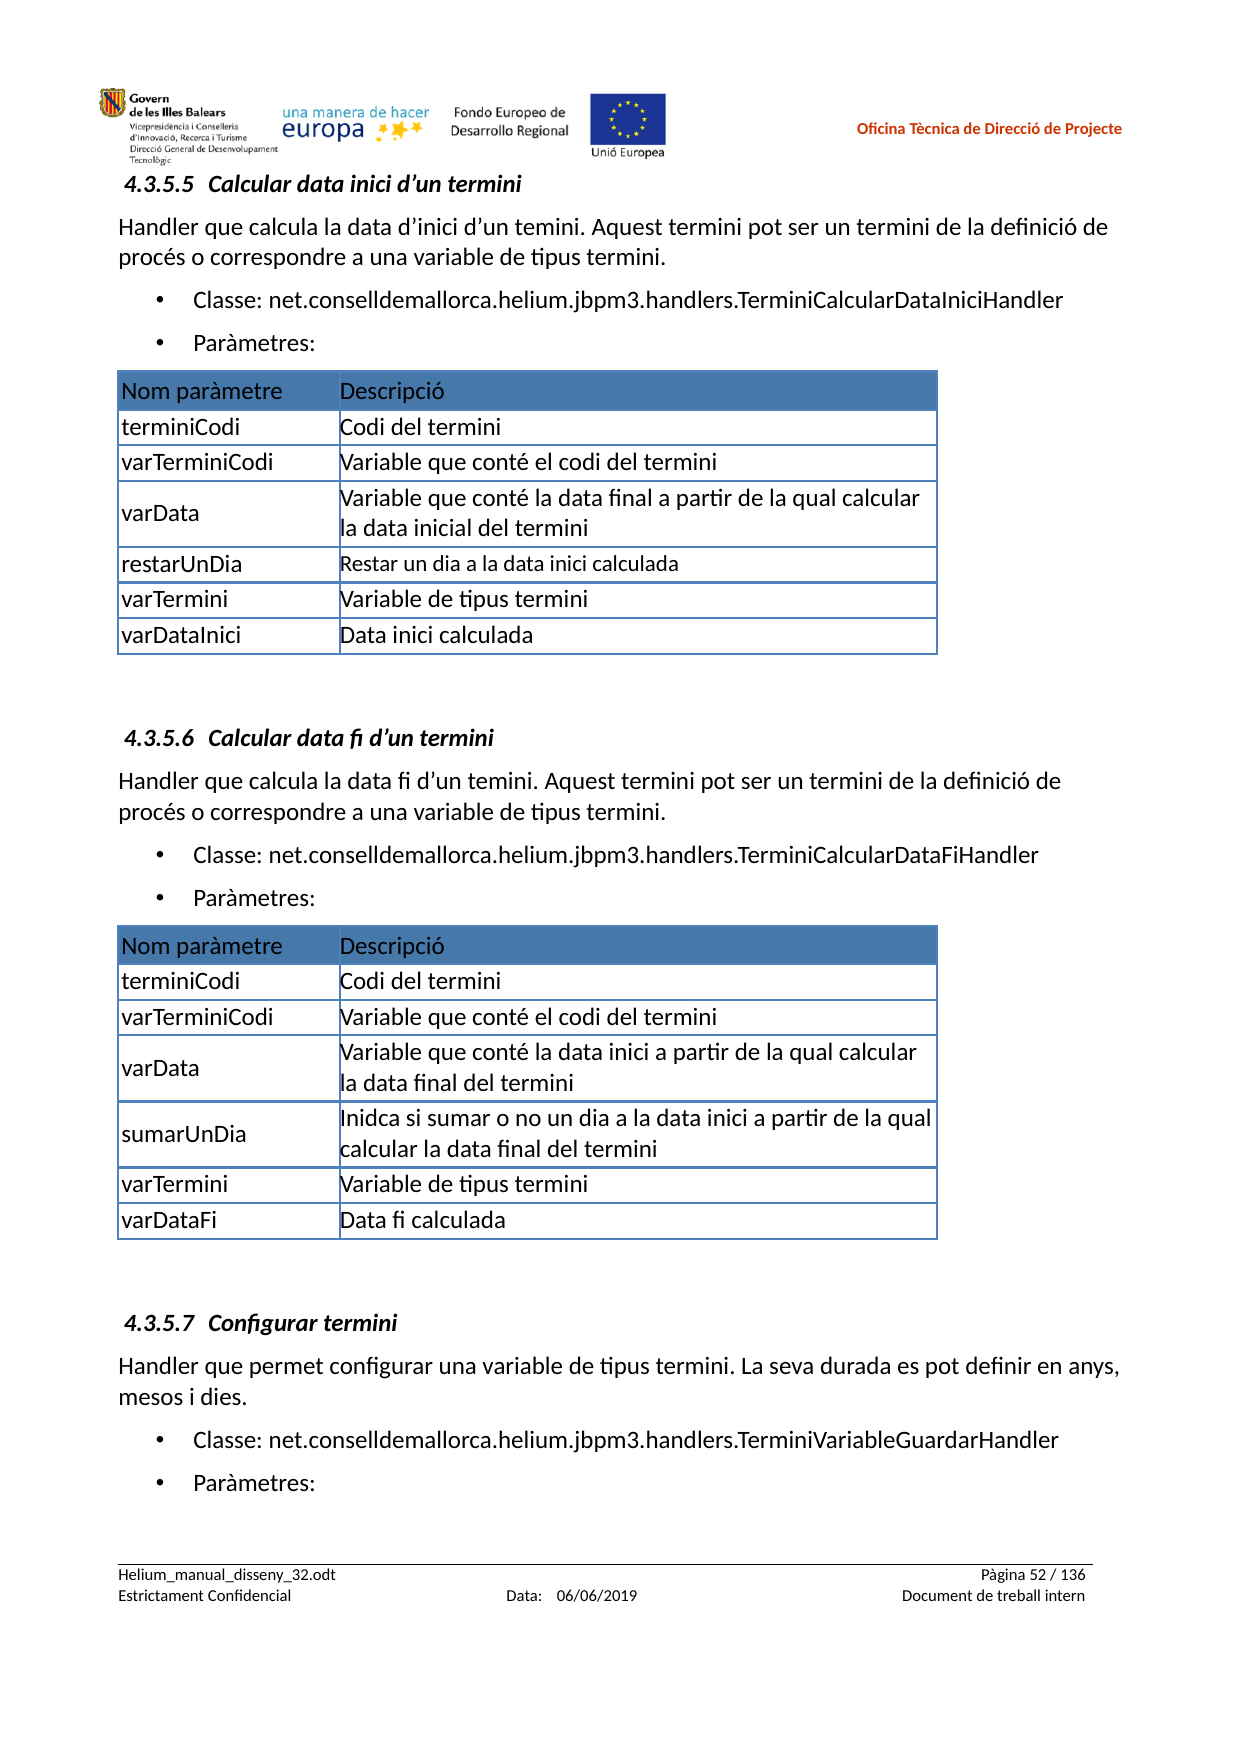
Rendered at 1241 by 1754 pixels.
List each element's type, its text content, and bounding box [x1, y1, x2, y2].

table_cell Variable que conté la data final a partir de la qual calcular la data inicial del termini [341, 482, 936, 546]
subtitle Configurar termini [118, 1308, 1122, 1338]
table_cell varData [119, 1036, 339, 1100]
table_cell terminiCodi [119, 965, 339, 999]
table_cell varDataInici [119, 619, 339, 652]
subtitle Calcular data inici d’un termini [118, 168, 1122, 198]
table_cell Codi del termini [341, 965, 936, 999]
table_cell Variable que conté el codi del termini [341, 446, 936, 480]
table_cell Data inici calculada [341, 619, 936, 652]
subtitle Calcular data fi d’un termini [118, 722, 1122, 753]
list Classe: net.conselldemallorca.helium.jbpm3.handlers.TerminiCalcularDataIniciHandler [156, 284, 1122, 315]
table_cell Variable de tipus termini [341, 1169, 936, 1202]
table_cell sumarUnDia [119, 1103, 339, 1166]
list Paràmetres: [156, 327, 1122, 358]
table_cell Codi del termini [341, 411, 936, 444]
list Classe: net.conselldemallorca.helium.jbpm3.handlers.TerminiCalcularDataFiHandler [156, 839, 1122, 869]
table_header Nom paràmetre [119, 927, 339, 963]
text Handler que calcula la data d’inici d’un temini. Aquest termini pot ser un termini de la definició de procés o correspondre a una variable de tipus termini. [118, 211, 1122, 272]
list Paràmetres: [156, 882, 1122, 912]
list Classe: net.conselldemallorca.helium.jbpm3.handlers.TerminiVariableGuardarHandler [156, 1424, 1122, 1454]
table_cell varTerminiCodi [119, 446, 339, 480]
table_cell varTerminiCodi [119, 1001, 339, 1034]
table_cell terminiCodi [119, 411, 339, 444]
table_cell Variable que conté el codi del termini [341, 1001, 936, 1034]
table_cell Data fi calculada [341, 1204, 936, 1237]
list Paràmetres: [156, 1467, 1122, 1497]
table_header Descripció [341, 927, 936, 963]
text Handler que calcula la data fi d’un temini. Aquest termini pot ser un termini de la definició de procés o correspondre a una variable de tipus termini. [118, 765, 1122, 826]
table_header Nom paràmetre [119, 373, 339, 409]
table_cell varTermini [119, 1169, 339, 1202]
table_cell Inidca si sumar o no un dia a la data inici a partir de la qual calcular la data final del termini [341, 1103, 936, 1166]
table_cell varTermini [119, 584, 339, 617]
table_cell varDataFi [119, 1204, 339, 1237]
table_cell Restar un dia a la data inici calculada [341, 548, 936, 581]
picture [99, 87, 668, 166]
table_cell Variable de tipus termini [341, 584, 936, 617]
table_header Descripció [341, 373, 936, 409]
table_cell restarUnDia [119, 548, 339, 581]
table_cell varData [119, 482, 339, 546]
table_cell Variable que conté la data inici a partir de la qual calcular la data final del termini [341, 1036, 936, 1100]
text Handler que permet configurar una variable de tipus termini. La seva durada es pot definir en anys, mesos i dies. [118, 1350, 1122, 1411]
